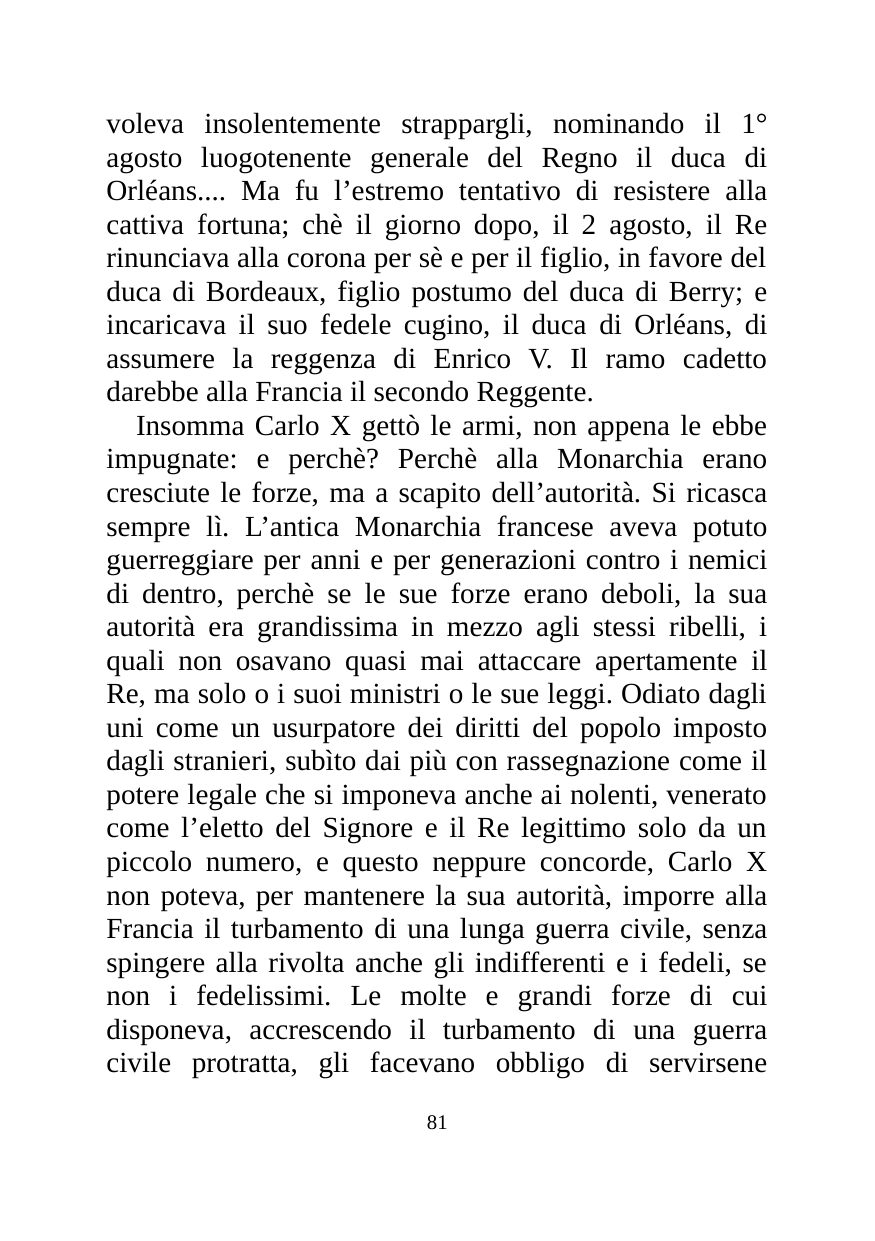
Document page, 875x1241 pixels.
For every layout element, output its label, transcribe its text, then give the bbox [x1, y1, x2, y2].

text Insomma Carlo X gettò le armi, non appena le ebbe impugnate: e perchè? Perchè alla Monarchia erano cresciute le forze, ma a scapito dell’autorità. Si ricasca sempre lì. L’antica Monarchia francese aveva potuto guerreggiare per anni e per generazioni contro i nemici di dentro, perchè se le sue forze erano deboli, la sua autorità era grandissima in mezzo agli stessi ribelli, i quali non osavano quasi mai attaccare apertamente il Re, ma solo o i suoi ministri o le sue leggi. Odiato dagli uni come un usurpatore dei diritti del popolo imposto dagli stranieri, subìto dai più con rassegnazione come il potere legale che si imponeva anche ai nolenti, venerato come l’eletto del Signore e il Re legittimo solo da un piccolo numero, e questo neppure concorde, Carlo X non poteva, per mantenere la sua autorità, imporre alla Francia il turbamento di una lunga guerra civile, senza spingere alla rivolta anche gli indifferenti e i fedeli, se non i fedelissimi. Le molte e grandi forze di cui disponeva, accrescendo il turbamento di una guerra civile protratta, gli facevano obbligo di servirsene [106, 408, 768, 1079]
text voleva insolentemente strappargli, nominando il 1° agosto luogotenente generale del Regno il duca di Orléans.... Ma fu l’estremo tentativo di resistere alla cattiva fortuna; chè il giorno dopo, il 2 agosto, il Re rinunciava alla corona per sè e per il figlio, in favore del duca di Bordeaux, figlio postumo del duca di Berry; e incaricava il suo fedele cugino, il duca di Orléans, di assumere la reggenza di Enrico V. Il ramo cadetto darebbe alla Francia il secondo Reggente. [106, 106, 768, 408]
